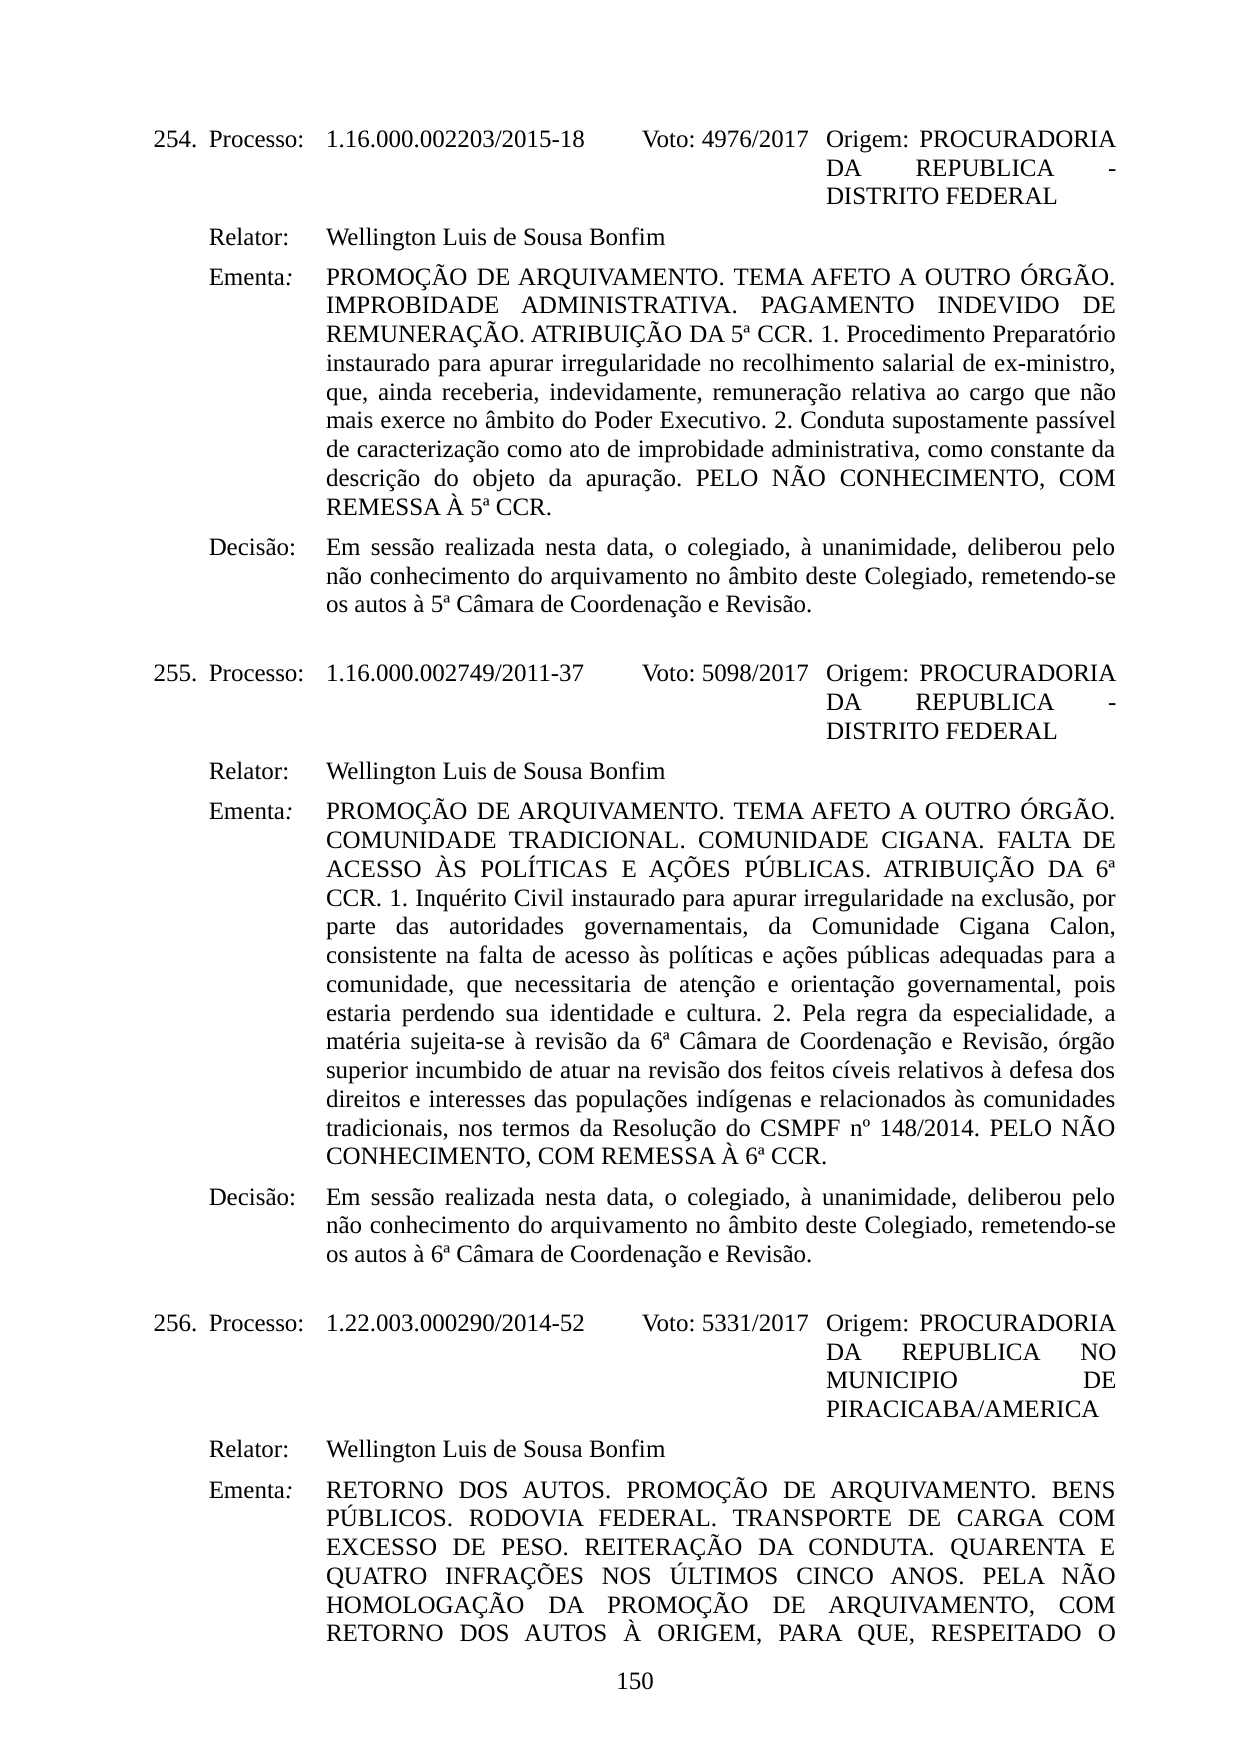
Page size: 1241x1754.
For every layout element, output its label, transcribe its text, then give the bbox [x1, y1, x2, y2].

table_cell [148, 256, 203, 526]
table_header Voto: 5098/2017 [636, 653, 820, 750]
table_cell PROMOÇÃO DE ARQUIVAMENTO. TEMA AFETO A OUTRO ÓRGÃO. IMPROBIDADE ADMINISTRATIVA. PAGAMENTO INDEVIDO DE REMUNERAÇÃO. ATRIBUIÇÃO DA 5ª CCR. 1. Procedimento Preparatório instaurado para apurar irregularidade no recolhimento salarial de ex-ministro, que, ainda receberia, indevidamente, remuneração relativa ao cargo que não mais exerce no âmbito do Poder Executivo. 2. Conduta supostamente passível de caracterização como ato de improbidade administrativa, como constante da descrição do objeto da apuração. PELO NÃO CONHECIMENTO, COM REMESSA À 5ª CCR. [320, 256, 1122, 526]
table_cell [148, 1176, 203, 1273]
table_header 1.22.003.000290/2014-52 [320, 1302, 636, 1429]
table_cell Wellington Luis de Sousa Bonfim [320, 750, 1122, 791]
table_header Processo: [203, 118, 320, 216]
table_cell Relator: [203, 750, 320, 791]
table_cell [148, 216, 203, 256]
table_cell PROMOÇÃO DE ARQUIVAMENTO. TEMA AFETO A OUTRO ÓRGÃO. COMUNIDADE TRADICIONAL. COMUNIDADE CIGANA. FALTA DE ACESSO ÀS POLÍTICAS E AÇÕES PÚBLICAS. ATRIBUIÇÃO DA 6ª CCR. 1. Inquérito Civil instaurado para apurar irregularidade na exclusão, por parte das autoridades governamentais, da Comunidade Cigana Calon, consistente na falta de acesso às políticas e ações públicas adequadas para a comunidade, que necessitaria de atenção e orientação governamental, pois estaria perdendo sua identidade e cultura. 2. Pela regra da especialidade, a matéria sujeita-se à revisão da 6ª Câmara de Coordenação e Revisão, órgão superior incumbido de atuar na revisão dos feitos cíveis relativos à defesa dos direitos e interesses das populações indígenas e relacionados às comunidades tradicionais, nos termos da Resolução do CSMPF nº 148/2014. PELO NÃO CONHECIMENTO, COM REMESSA À 6ª CCR. [320, 791, 1122, 1176]
table_header Voto: 4976/2017 [636, 118, 820, 216]
table_cell Em sessão realizada nesta data, o colegiado, à unanimidade, deliberou pelo não conhecimento do arquivamento no âmbito deste Colegiado, remetendo-se os autos à 6ª Câmara de Coordenação e Revisão. [320, 1176, 1122, 1273]
table_cell Ementa: [203, 791, 320, 1176]
table_header 255. [148, 653, 203, 750]
table_header Processo: [203, 653, 320, 750]
table_cell [148, 791, 203, 1176]
table_header 1.16.000.002203/2015-18 [320, 118, 636, 216]
table_header Origem: PROCURADORIA DA REPUBLICA NO MUNICIPIO DE PIRACICABA/AMERICA [820, 1302, 1122, 1429]
table_cell RETORNO DOS AUTOS. PROMOÇÃO DE ARQUIVAMENTO. BENS PÚBLICOS. RODOVIA FEDERAL. TRANSPORTE DE CARGA COM EXCESSO DE PESO. REITERAÇÃO DA CONDUTA. QUARENTA E QUATRO INFRAÇÕES NOS ÚLTIMOS CINCO ANOS. PELA NÃO HOMOLOGAÇÃO DA PROMOÇÃO DE ARQUIVAMENTO, COM RETORNO DOS AUTOS À ORIGEM, PARA QUE, RESPEITADO O [320, 1469, 1122, 1653]
table_header Voto: 5331/2017 [636, 1302, 820, 1429]
table_header 1.16.000.002749/2011-37 [320, 653, 636, 750]
table_cell Ementa: [203, 256, 320, 526]
table_header Origem: PROCURADORIA DA REPUBLICA - DISTRITO FEDERAL [820, 653, 1122, 750]
table_cell Em sessão realizada nesta data, o colegiado, à unanimidade, deliberou pelo não conhecimento do arquivamento no âmbito deste Colegiado, remetendo-se os autos à 5ª Câmara de Coordenação e Revisão. [320, 526, 1122, 624]
table_cell Decisão: [203, 1176, 320, 1273]
table_cell Relator: [203, 216, 320, 256]
table_cell [148, 750, 203, 791]
table_header Processo: [203, 1302, 320, 1429]
table_cell Wellington Luis de Sousa Bonfim [320, 216, 1122, 256]
table_header 256. [148, 1302, 203, 1429]
table_header 254. [148, 118, 203, 216]
table_cell Ementa: [203, 1469, 320, 1653]
table_cell Decisão: [203, 526, 320, 624]
table_cell Wellington Luis de Sousa Bonfim [320, 1429, 1122, 1469]
table_cell [148, 1429, 203, 1469]
table_header Origem: PROCURADORIA DA REPUBLICA - DISTRITO FEDERAL [820, 118, 1122, 216]
table_cell [148, 1469, 203, 1653]
table_cell [148, 526, 203, 624]
table_cell Relator: [203, 1429, 320, 1469]
